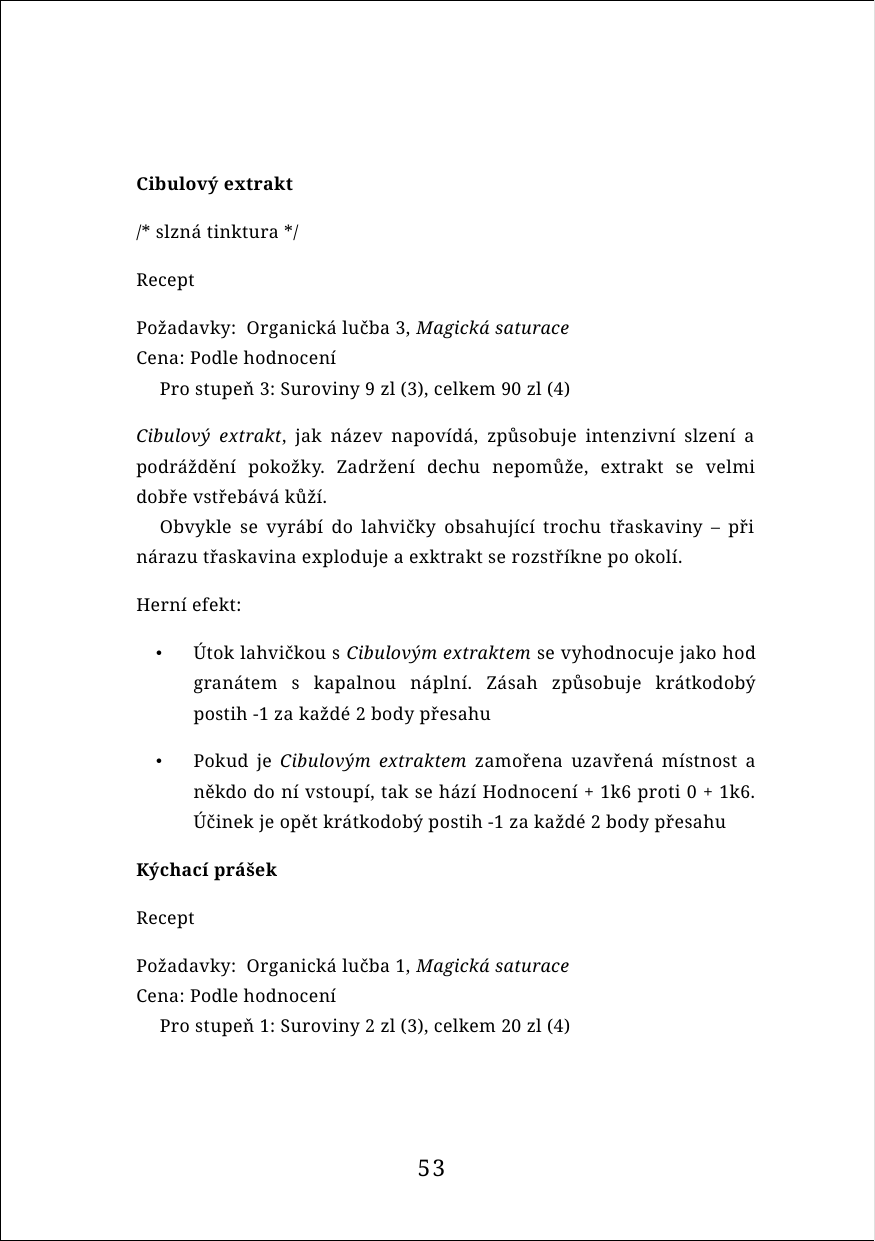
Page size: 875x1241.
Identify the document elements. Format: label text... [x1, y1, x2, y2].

text Cibulový extrakt, jak název napovídá, způsobuje intenzivní slzení a podráždění pokožky. Zadržení dechu nepomůže, extrakt se velmi dobře vstřebává kůží. Obvykle se vyrábí do lahvičky obsahující trochu třaskaviny – při nárazu třaskavina exploduje a exktrakt se rozstříkne po okolí. [136, 424, 756, 569]
text Recept [136, 268, 756, 292]
text Cibulový extrakt [136, 172, 756, 196]
text Recept [136, 905, 756, 929]
text Kýchací prášek [136, 857, 756, 881]
text Požadavky: Organická lučba 1, Magická saturace Cena: Podle hodnocení Pro stupeň 1: Suroviny 2 zl (3), celkem 20 zl (4) [136, 953, 756, 1038]
list Útok lahvičkou s Cibulovým extraktem se vyhodnocuje jako hod granátem s kapalnou náplní. Zásah způsobuje krátkodobý postih -1 za každé 2 body přesahu [156, 641, 756, 725]
text Požadavky: Organická lučba 3, Magická saturace Cena: Podle hodnocení Pro stupeň 3: Suroviny 9 zl (3), celkem 90 zl (4) [136, 316, 756, 400]
list Pokud je Cibulovým extraktem zamořena uzavřená místnost a někdo do ní vstoupí, tak se hází Hodnocení + 1k6 proti 0 + 1k6. Účinek je opět krátkodobý postih -1 za každé 2 body přesahu [156, 749, 756, 833]
text Herní efekt: [136, 593, 756, 617]
text /* slzná tinktura */ [136, 220, 756, 244]
